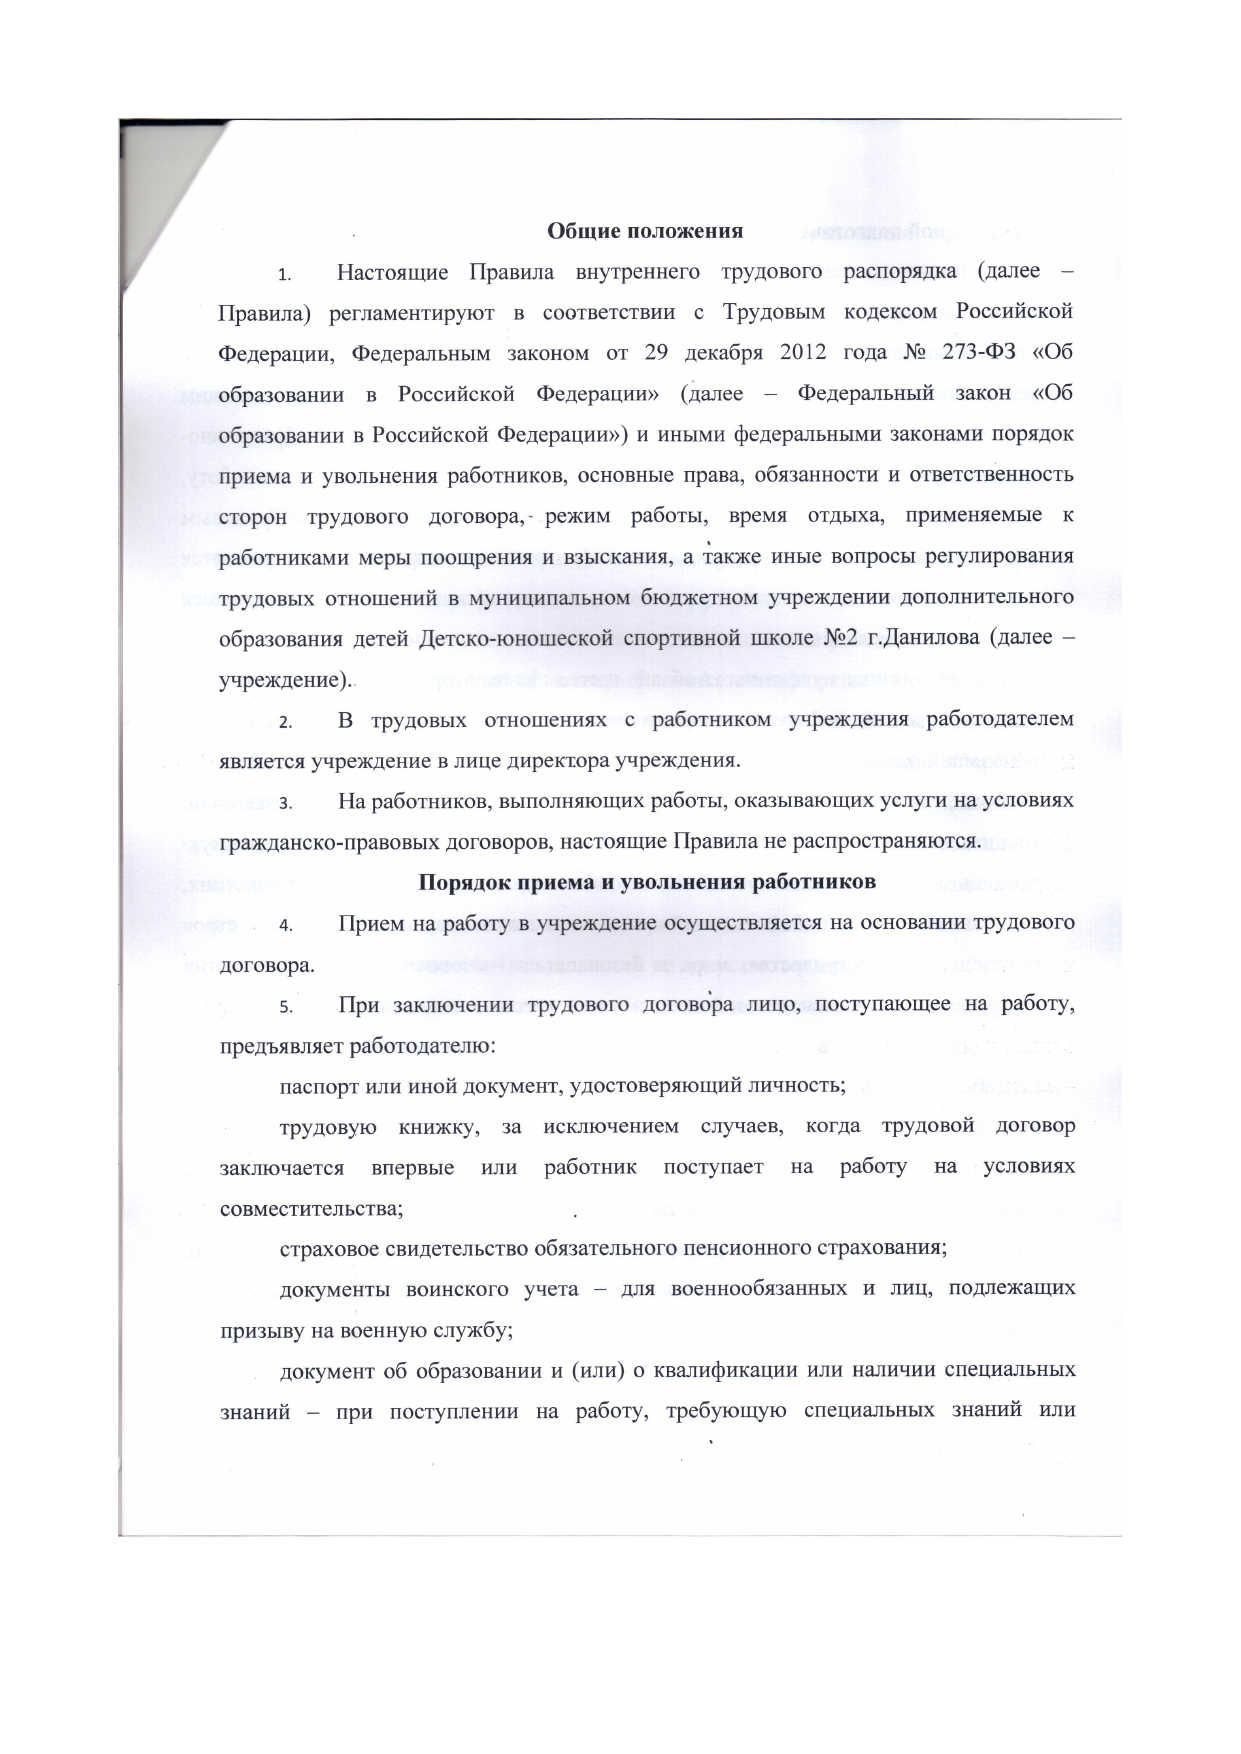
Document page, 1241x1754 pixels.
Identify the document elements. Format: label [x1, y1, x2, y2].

picture [118, 118, 1122, 1538]
